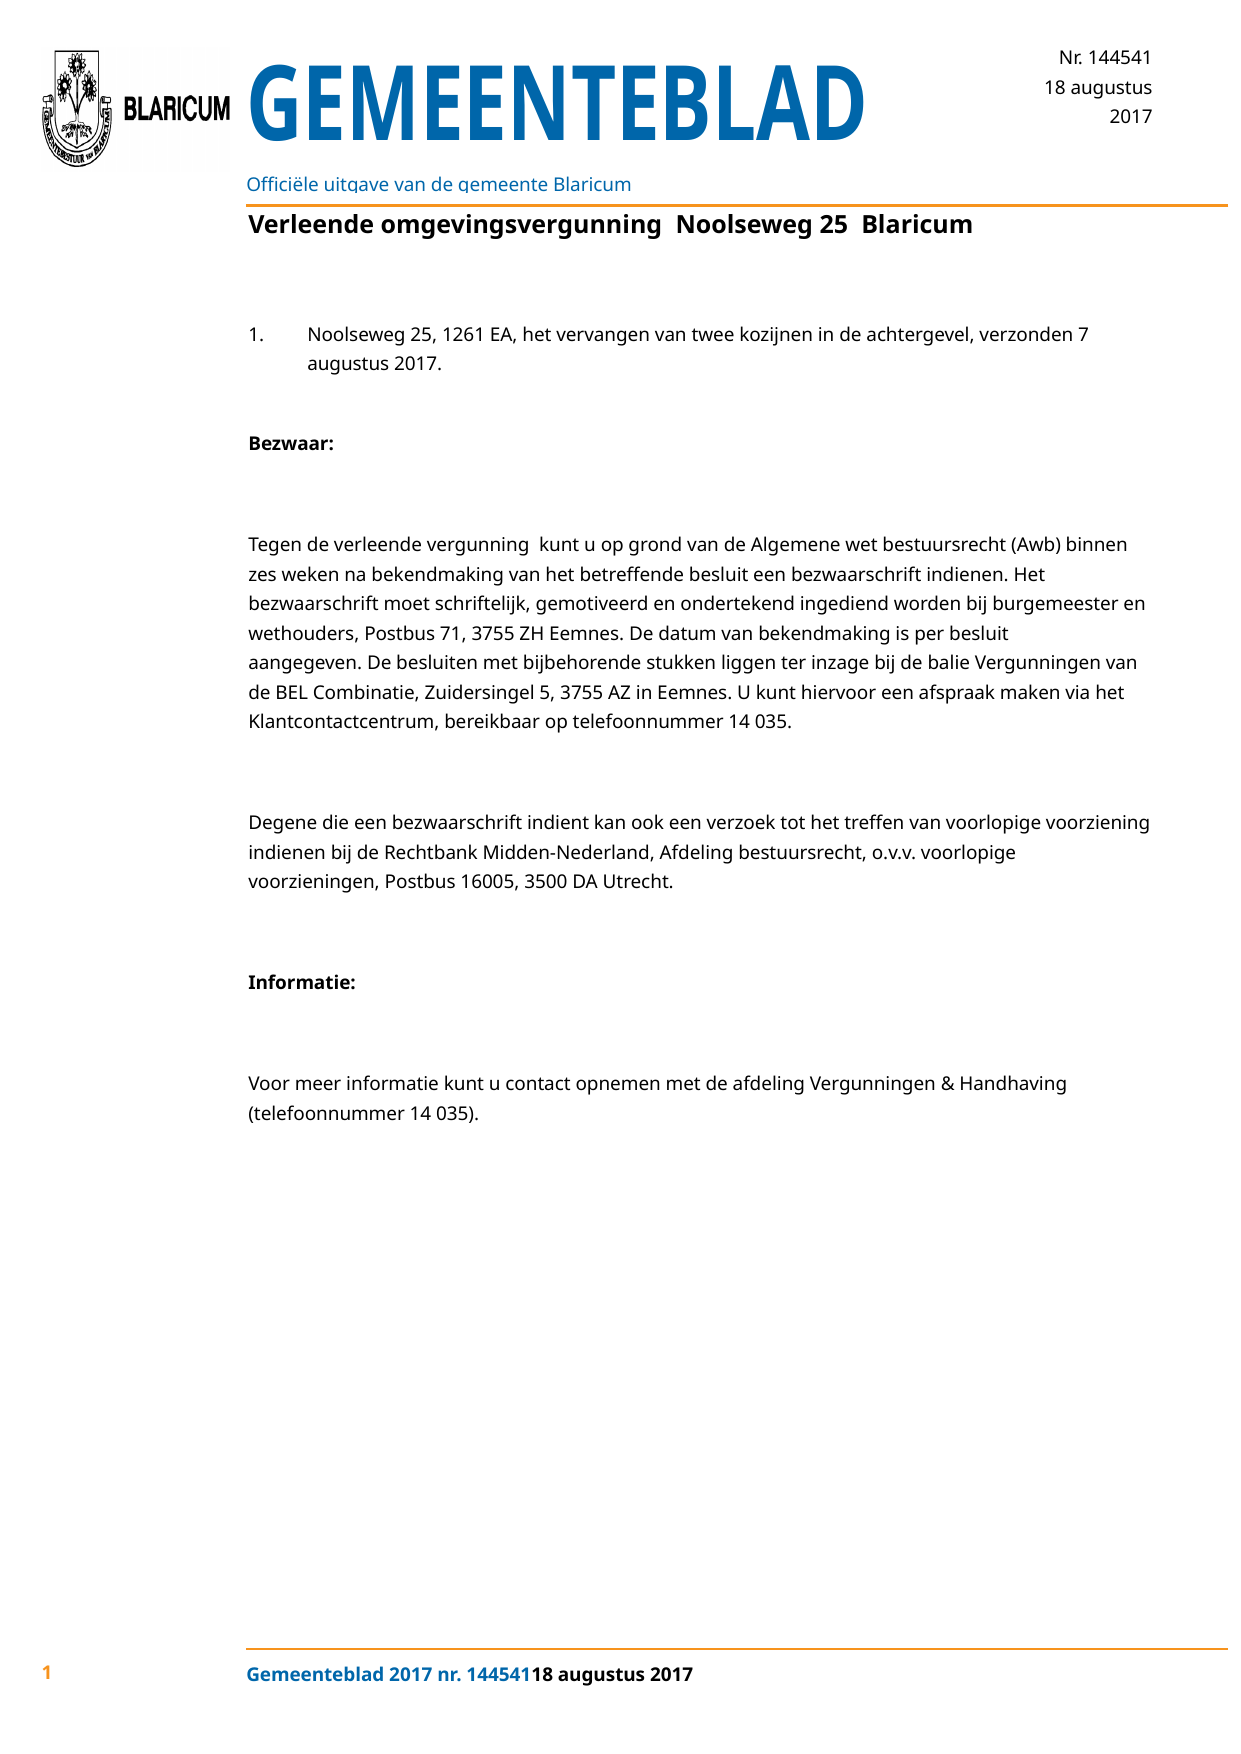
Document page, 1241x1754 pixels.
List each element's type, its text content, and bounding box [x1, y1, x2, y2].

text Verleende omgevingsvergunning Noolseweg 25 Blaricum [248, 207, 1152, 241]
text Tegen de verleende vergunning kunt u op grond van de Algemene wet bestuursrecht (Awb) binnen zes weken na bekendmaking van het betreffende besluit een bezwaarschrift indienen. Het bezwaarschrift moet schriftelijk, gemotiveerd en ondertekend ingediend worden bij burgemeester en wethouders, Postbus 71, 3755 ZH Eemnes. De datum van bekendmaking is per besluit aangegeven. De besluiten met bijbehorende stukken liggen ter inzage bij de balie Vergunningen van de BEL Combinatie, Zuidersingel 5, 3755 AZ in Eemnes. U kunt hiervoor een afspraak maken via het Klantcontactcentrum, bereikbaar op telefoonnummer 14 035. [248, 531, 1152, 734]
picture [41, 47, 231, 172]
text Informatie: [248, 969, 1152, 995]
list Noolseweg 25, 1261 EA, het vervangen van twee kozijnen in de achtergevel, verzonden 7 augustus 2017. [248, 321, 1152, 376]
text Voor meer informatie kunt u contact opnemen met de afdeling Vergunningen & Handhaving (telefoonnummer 14 035). [248, 1070, 1152, 1126]
text Bezwaar: [248, 430, 1152, 456]
text Degene die een bezwaarschrift indient kan ook een verzoek tot het treffen van voorlopige voorziening indienen bij de Rechtbank Midden-Nederland, Afdeling bestuursrecht, o.v.v. voorlopige voorzieningen, Postbus 16005, 3500 DA Utrecht. [248, 809, 1152, 894]
